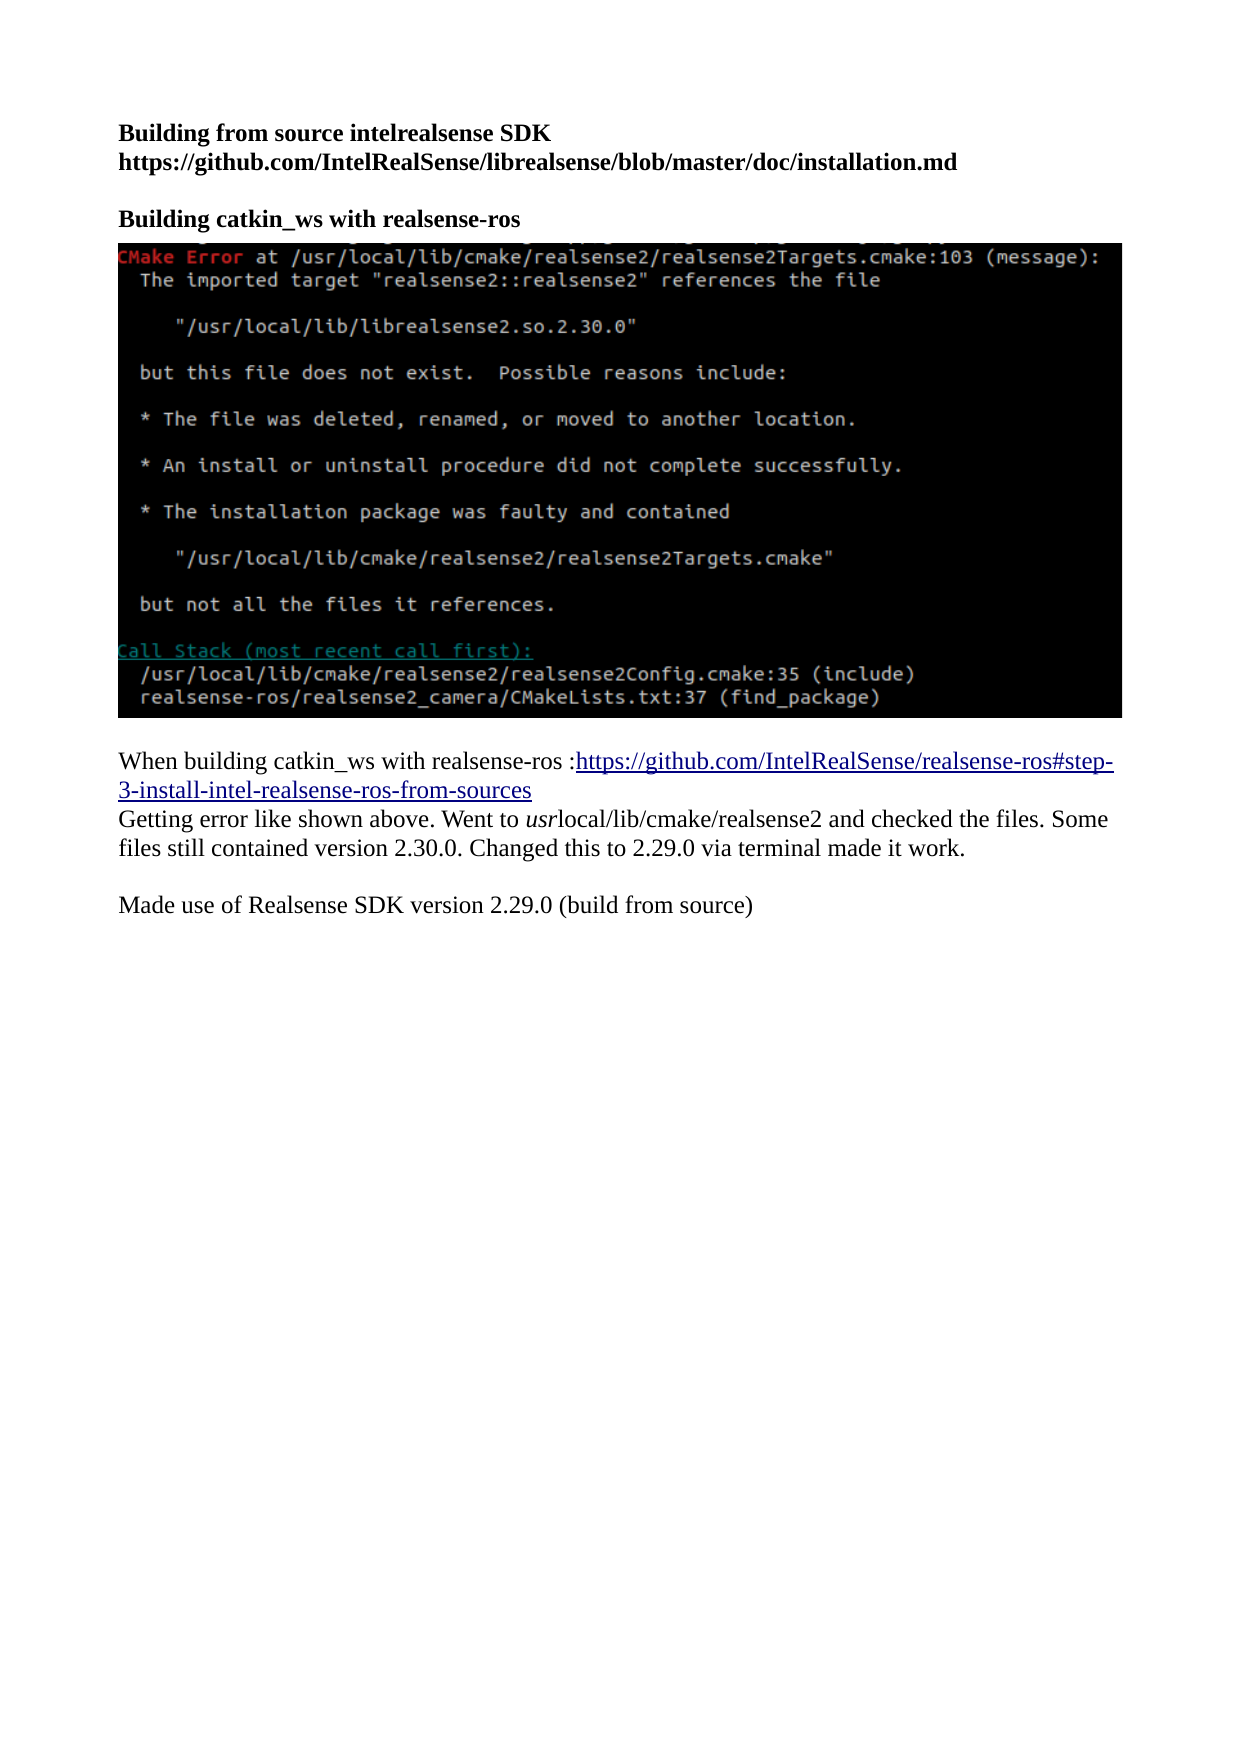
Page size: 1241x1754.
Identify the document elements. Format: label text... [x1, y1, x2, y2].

picture [118, 243, 1123, 718]
text Getting error like shown above. Went to usrlocal/lib/cmake/realsense2 and checked the files. Some files still contained version 2.30.0. Changed this to 2.29.0 via terminal made it work. [118, 804, 1122, 861]
text Building catkin_ws with realsense-ros [118, 204, 1122, 233]
text When building catkin_ws with realsense-ros :https://github.com/IntelRealSense/realsense-ros#step-3-install-intel-realsense-ros-from-sources [118, 746, 1122, 804]
text Building from source intelrealsense SDK [118, 118, 1122, 147]
text Made use of Realsense SDK version 2.29.0 (build from source) [118, 890, 1122, 919]
text https://github.com/IntelRealSense/librealsense/blob/master/doc/installation.md [118, 147, 1122, 176]
